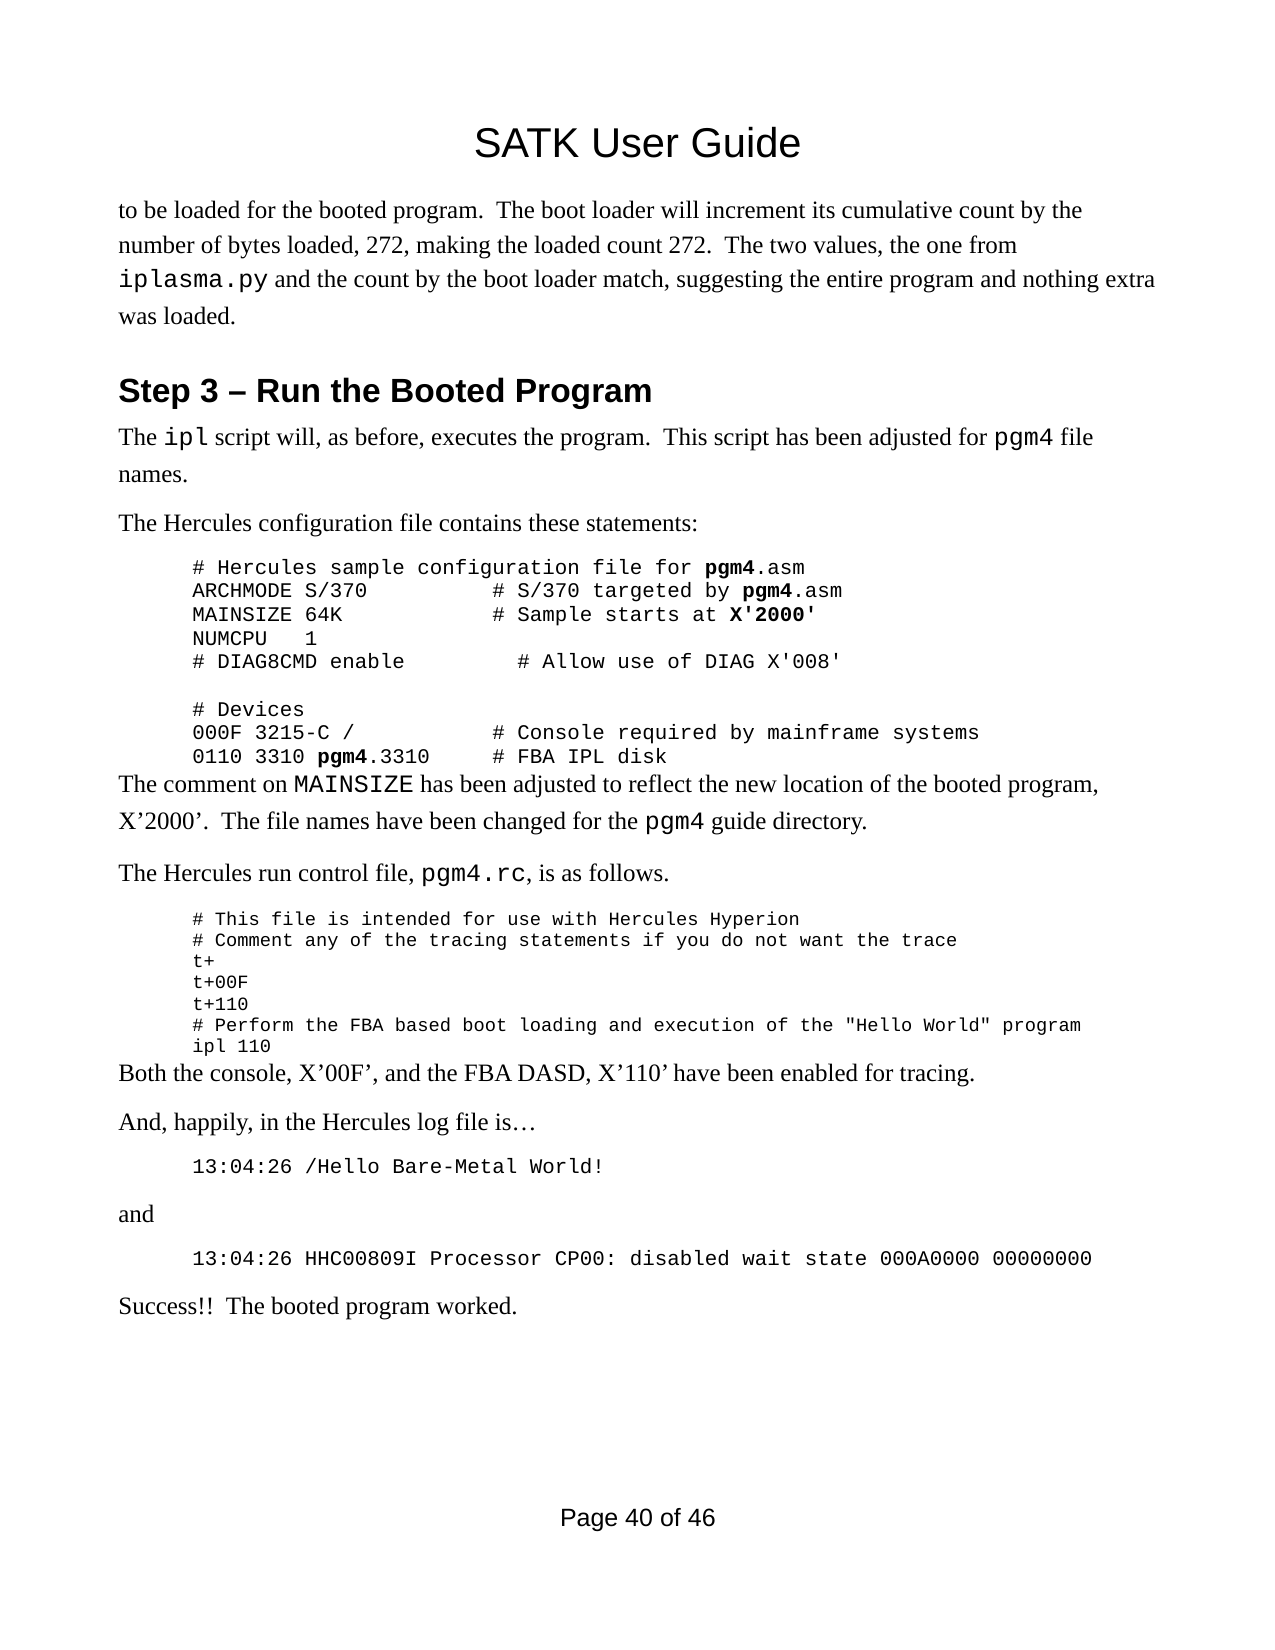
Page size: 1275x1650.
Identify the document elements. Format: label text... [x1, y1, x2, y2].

text # Perform the FBA based boot loading and execution of the "Hello World" program [192, 1016, 1157, 1037]
text 0110 3310 pgm4.3310 # FBA IPL disk [192, 746, 1157, 769]
text # This file is intended for use with Hercules Hyperion [192, 909, 1157, 931]
text 13:04:26 /Hello Bare-Metal World! [192, 1156, 1157, 1180]
text # Hercules sample configuration file for pgm4.asm [192, 557, 1157, 580]
text t+00F [192, 973, 1157, 994]
text And, happily, in the Hercules log file is… [118, 1107, 1157, 1136]
text to be loaded for the booted program. The boot loader will increment its cumulative count by the number of bytes loaded, 272, making the loaded count 272. The two values, the one from iplasma.py and the count by the boot loader match, suggesting the entire program and nothing extra was loaded. [118, 196, 1157, 330]
text Both the console, X’00F’, and the FBA DASD, X’110’ have been enabled for tracing. [118, 1058, 1157, 1087]
text and [118, 1199, 1157, 1228]
text The ipl script will, as before, executes the program. This script has been adjusted for pgm4 file names. [118, 422, 1157, 487]
text # DIAG8CMD enable # Allow use of DIAG X'008' [192, 651, 1157, 675]
text Success!! The booted program worked. [118, 1291, 1157, 1320]
text t+ [192, 952, 1157, 973]
subtitle Step 3 – Run the Booted Program [118, 371, 1157, 409]
text MAINSIZE 64K # Sample starts at X'2000' [192, 604, 1157, 628]
text # Comment any of the tracing statements if you do not want the trace [192, 931, 1157, 952]
text ipl 110 [192, 1037, 1157, 1058]
text # Devices [192, 699, 1157, 722]
text 13:04:26 HHC00809I Processor CP00: disabled wait state 000A0000 00000000 [192, 1248, 1157, 1272]
text ARCHMODE S/370 # S/370 targeted by pgm4.asm [192, 580, 1157, 604]
text t+110 [192, 994, 1157, 1016]
text The Hercules configuration file contains these statements: [118, 508, 1157, 536]
text 000F 3215-C / # Console required by mainframe systems [192, 722, 1157, 746]
text NUMCPU 1 [192, 628, 1157, 651]
text The comment on MAINSIZE has been adjusted to reflect the new location of the booted program, X’2000’. The file names have been changed for the pgm4 guide directory. [118, 769, 1157, 837]
text The Hercules run control file, pgm4.rc, is as follows. [118, 858, 1157, 888]
